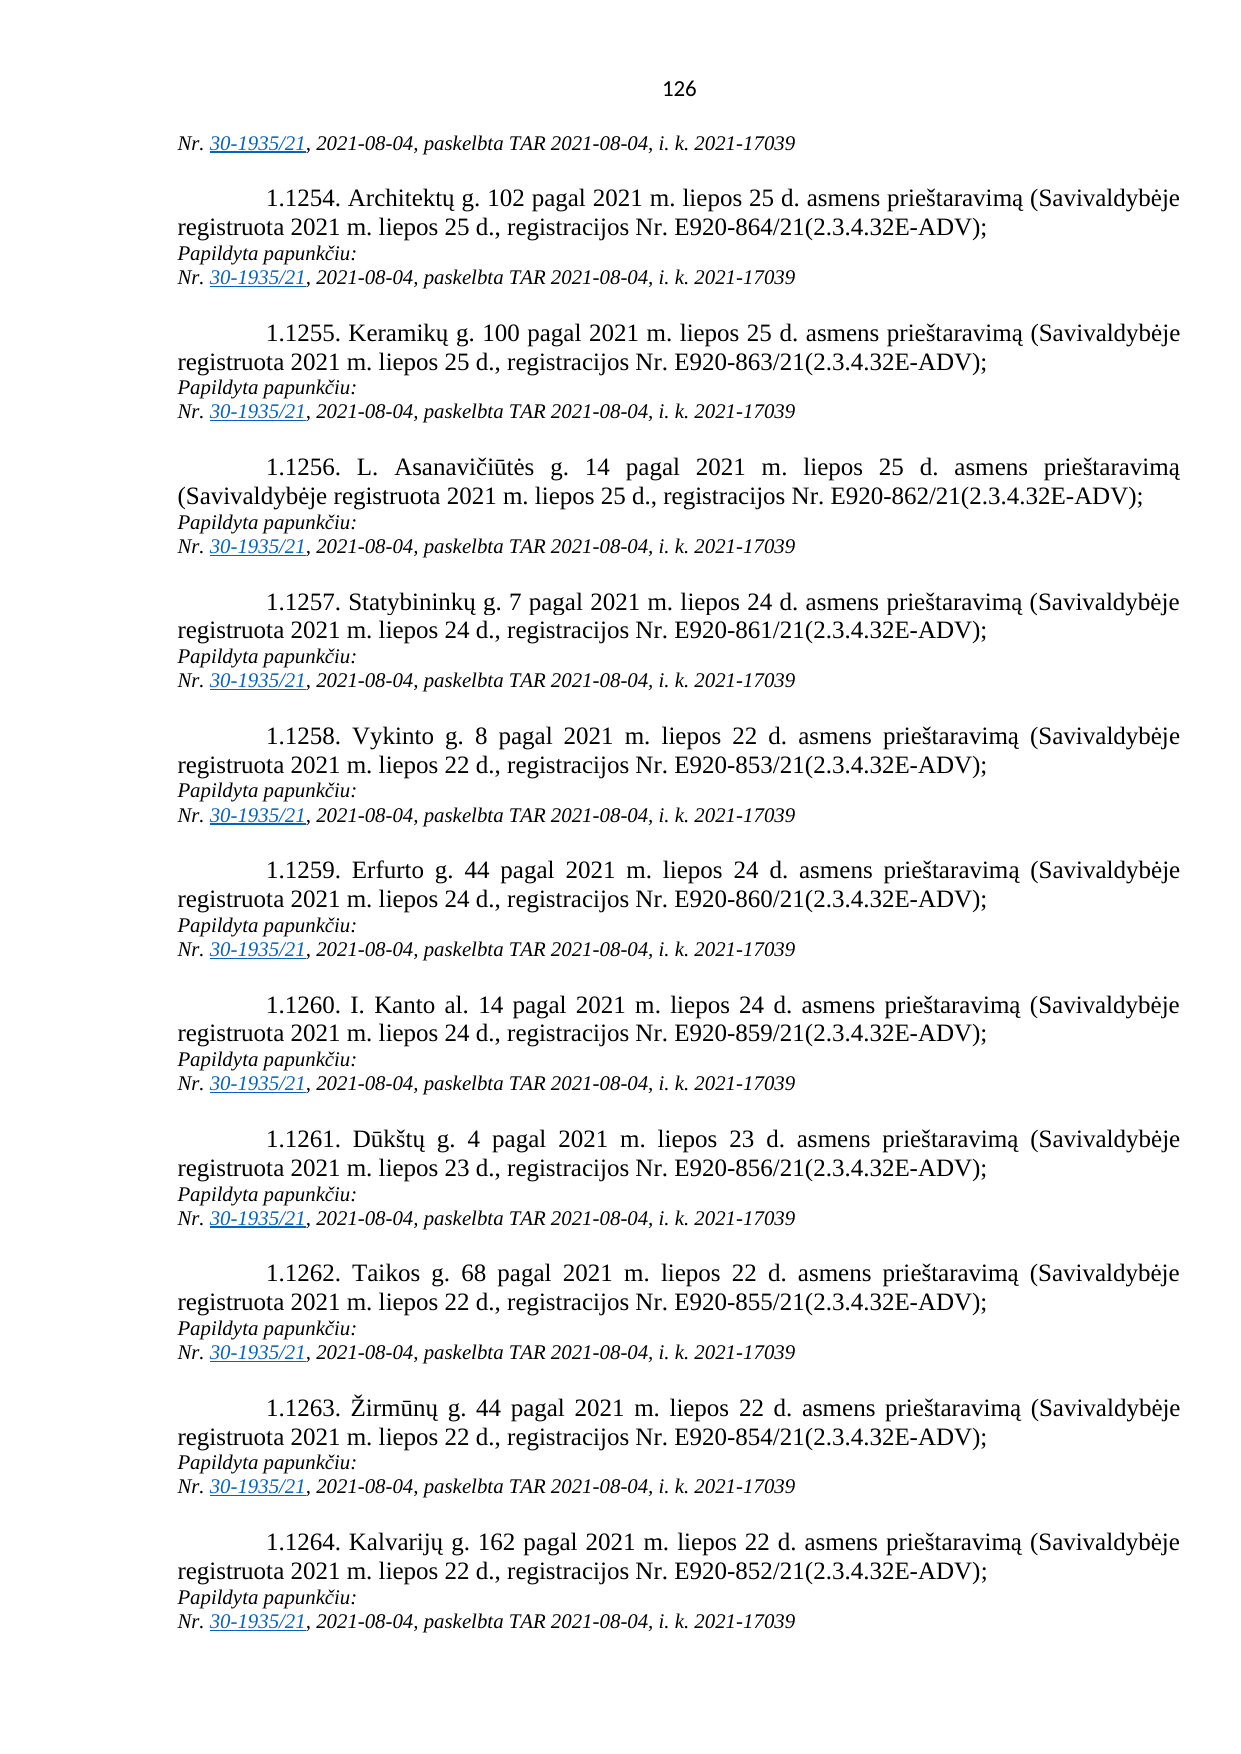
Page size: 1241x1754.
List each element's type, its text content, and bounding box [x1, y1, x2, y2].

text 1.1259. Erfurto g. 44 pagal 2021 m. liepos 24 d. asmens prieštaravimą (Savivaldybėje registruota 2021 m. liepos 24 d., registracijos Nr. E920-860/21(2.3.4.32E-ADV); [177, 855, 1181, 913]
text Nr. 30-1935/21, 2021-08-04, paskelbta TAR 2021-08-04, i. k. 2021-17039 [177, 1340, 1181, 1364]
text Nr. 30-1935/21, 2021-08-04, paskelbta TAR 2021-08-04, i. k. 2021-17039 [177, 802, 1181, 827]
text 1.1256. L. Asanavičiūtės g. 14 pagal 2021 m. liepos 25 d. asmens prieštaravimą (Savivaldybėje registruota 2021 m. liepos 25 d., registracijos Nr. E920-862/21(2.3.4.32E-ADV); [177, 452, 1181, 510]
text Papildyta papunkčiu: [177, 241, 1181, 265]
text Nr. 30-1935/21, 2021-08-04, paskelbta TAR 2021-08-04, i. k. 2021-17039 [177, 1474, 1181, 1498]
text Papildyta papunkčiu: [177, 1450, 1181, 1474]
text 1.1264. Kalvarijų g. 162 pagal 2021 m. liepos 22 d. asmens prieštaravimą (Savivaldybėje registruota 2021 m. liepos 22 d., registracijos Nr. E920-852/21(2.3.4.32E-ADV); [177, 1527, 1181, 1585]
text Papildyta papunkčiu: [177, 644, 1181, 668]
text 1.1261. Dūkštų g. 4 pagal 2021 m. liepos 23 d. asmens prieštaravimą (Savivaldybėje registruota 2021 m. liepos 23 d., registracijos Nr. E920-856/21(2.3.4.32E-ADV); [177, 1124, 1181, 1182]
text 1.1254. Architektų g. 102 pagal 2021 m. liepos 25 d. asmens prieštaravimą (Savivaldybėje registruota 2021 m. liepos 25 d., registracijos Nr. E920-864/21(2.3.4.32E-ADV); [177, 183, 1181, 241]
text 1.1263. Žirmūnų g. 44 pagal 2021 m. liepos 22 d. asmens prieštaravimą (Savivaldybėje registruota 2021 m. liepos 22 d., registracijos Nr. E920-854/21(2.3.4.32E-ADV); [177, 1393, 1181, 1450]
text 1.1258. Vykinto g. 8 pagal 2021 m. liepos 22 d. asmens prieštaravimą (Savivaldybėje registruota 2021 m. liepos 22 d., registracijos Nr. E920-853/21(2.3.4.32E-ADV); [177, 721, 1181, 778]
text Papildyta papunkčiu: [177, 375, 1181, 399]
text 1.1257. Statybininkų g. 7 pagal 2021 m. liepos 24 d. asmens prieštaravimą (Savivaldybėje registruota 2021 m. liepos 24 d., registracijos Nr. E920-861/21(2.3.4.32E-ADV); [177, 587, 1181, 644]
text Nr. 30-1935/21, 2021-08-04, paskelbta TAR 2021-08-04, i. k. 2021-17039 [177, 534, 1181, 558]
text Papildyta papunkčiu: [177, 1585, 1181, 1609]
text 1.1262. Taikos g. 68 pagal 2021 m. liepos 22 d. asmens prieštaravimą (Savivaldybėje registruota 2021 m. liepos 22 d., registracijos Nr. E920-855/21(2.3.4.32E-ADV); [177, 1258, 1181, 1316]
text Papildyta papunkčiu: [177, 1047, 1181, 1071]
text Papildyta papunkčiu: [177, 1182, 1181, 1206]
text 1.1260. I. Kanto al. 14 pagal 2021 m. liepos 24 d. asmens prieštaravimą (Savivaldybėje registruota 2021 m. liepos 24 d., registracijos Nr. E920-859/21(2.3.4.32E-ADV); [177, 990, 1181, 1047]
text Papildyta papunkčiu: [177, 1316, 1181, 1340]
text 1.1255. Keramikų g. 100 pagal 2021 m. liepos 25 d. asmens prieštaravimą (Savivaldybėje registruota 2021 m. liepos 25 d., registracijos Nr. E920-863/21(2.3.4.32E-ADV); [177, 318, 1181, 375]
text Nr. 30-1935/21, 2021-08-04, paskelbta TAR 2021-08-04, i. k. 2021-17039 [177, 1206, 1181, 1230]
text Nr. 30-1935/21, 2021-08-04, paskelbta TAR 2021-08-04, i. k. 2021-17039 [177, 1609, 1181, 1633]
text Nr. 30-1935/21, 2021-08-04, paskelbta TAR 2021-08-04, i. k. 2021-17039 [177, 1071, 1181, 1095]
text Papildyta papunkčiu: [177, 778, 1181, 802]
text Nr. 30-1935/21, 2021-08-04, paskelbta TAR 2021-08-04, i. k. 2021-17039 [177, 937, 1181, 961]
text Nr. 30-1935/21, 2021-08-04, paskelbta TAR 2021-08-04, i. k. 2021-17039 [177, 265, 1181, 289]
text Nr. 30-1935/21, 2021-08-04, paskelbta TAR 2021-08-04, i. k. 2021-17039 [177, 668, 1181, 692]
text Nr. 30-1935/21, 2021-08-04, paskelbta TAR 2021-08-04, i. k. 2021-17039 [177, 399, 1181, 423]
text Papildyta papunkčiu: [177, 510, 1181, 534]
text Nr. 30-1935/21, 2021-08-04, paskelbta TAR 2021-08-04, i. k. 2021-17039 [177, 131, 1181, 155]
text Papildyta papunkčiu: [177, 913, 1181, 937]
